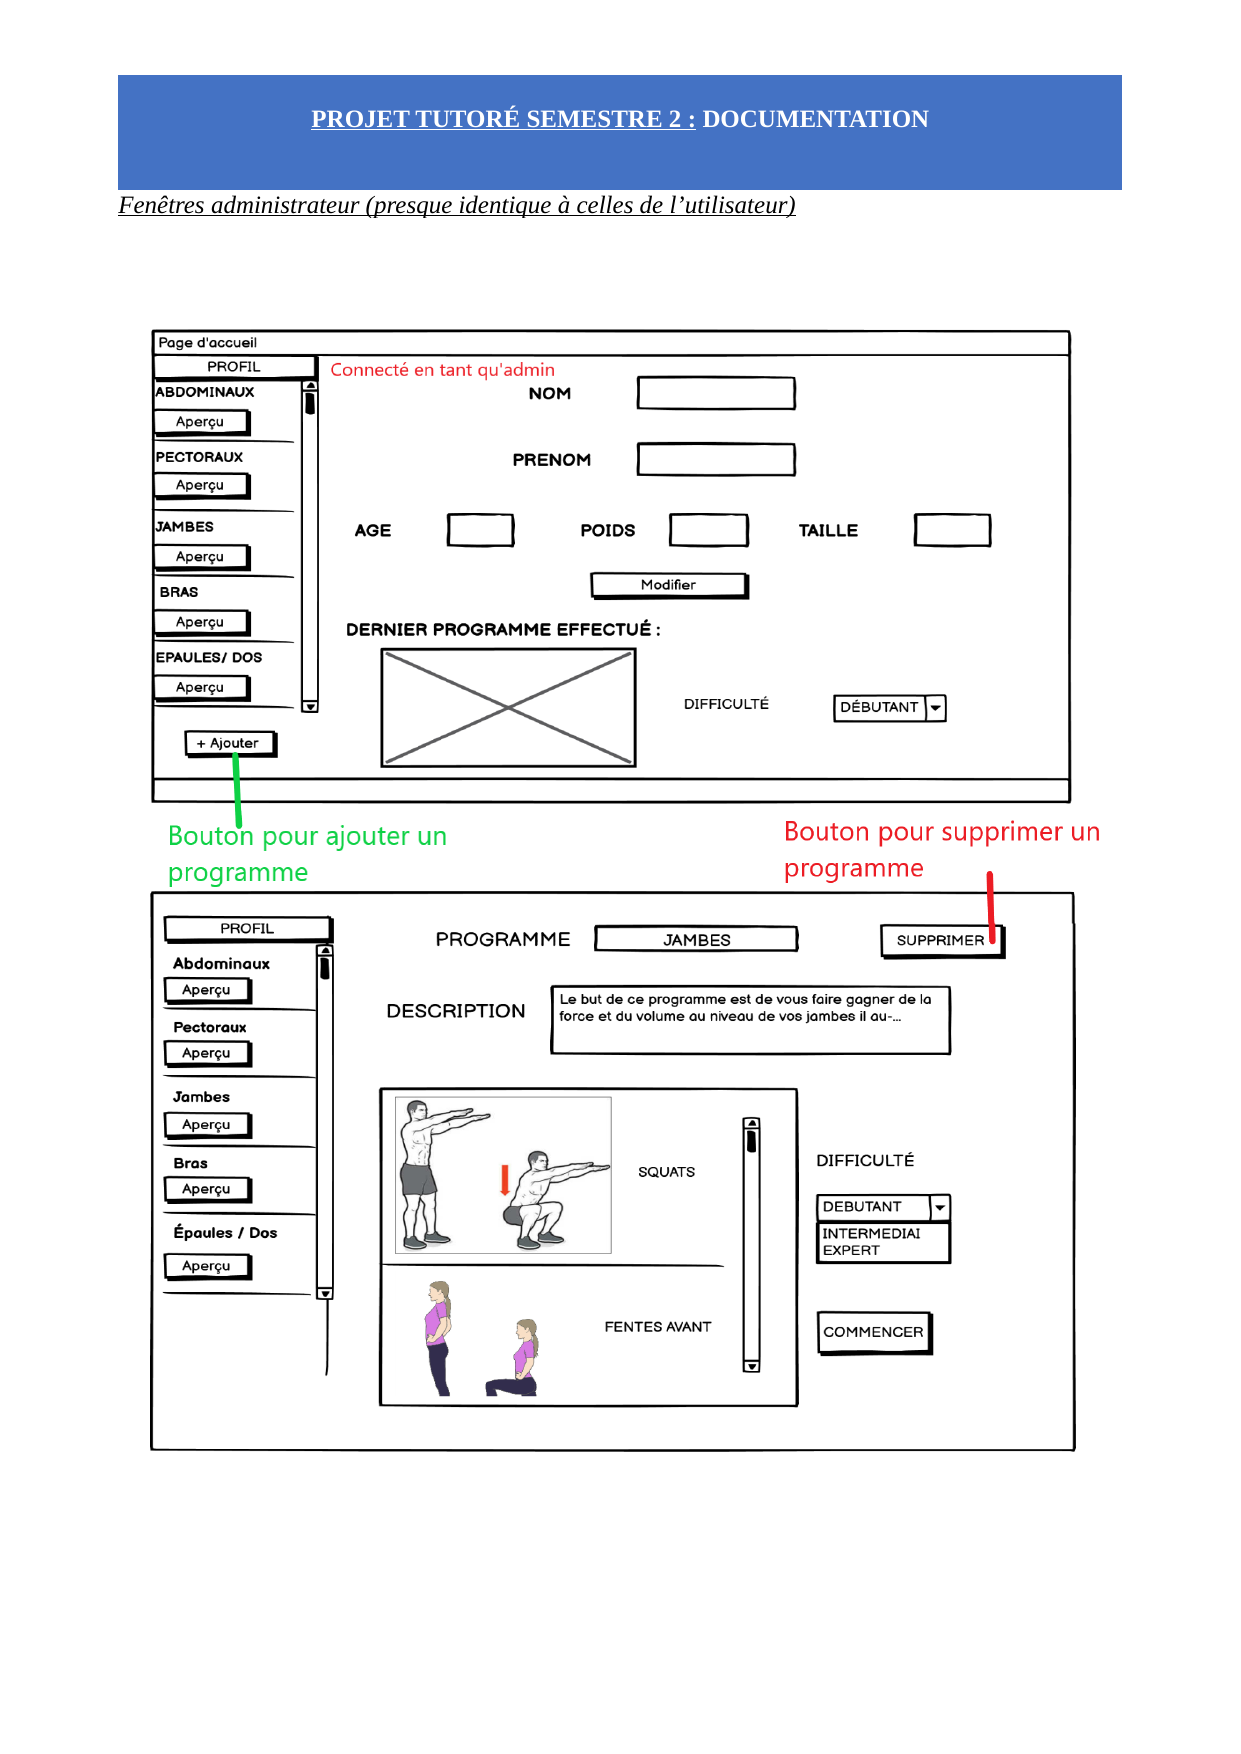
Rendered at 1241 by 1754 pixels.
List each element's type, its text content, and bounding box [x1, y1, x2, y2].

text Fenêtres administrateur (presque identique à celles de l’utilisateur) [118, 190, 1122, 218]
picture [118, 218, 1123, 1547]
